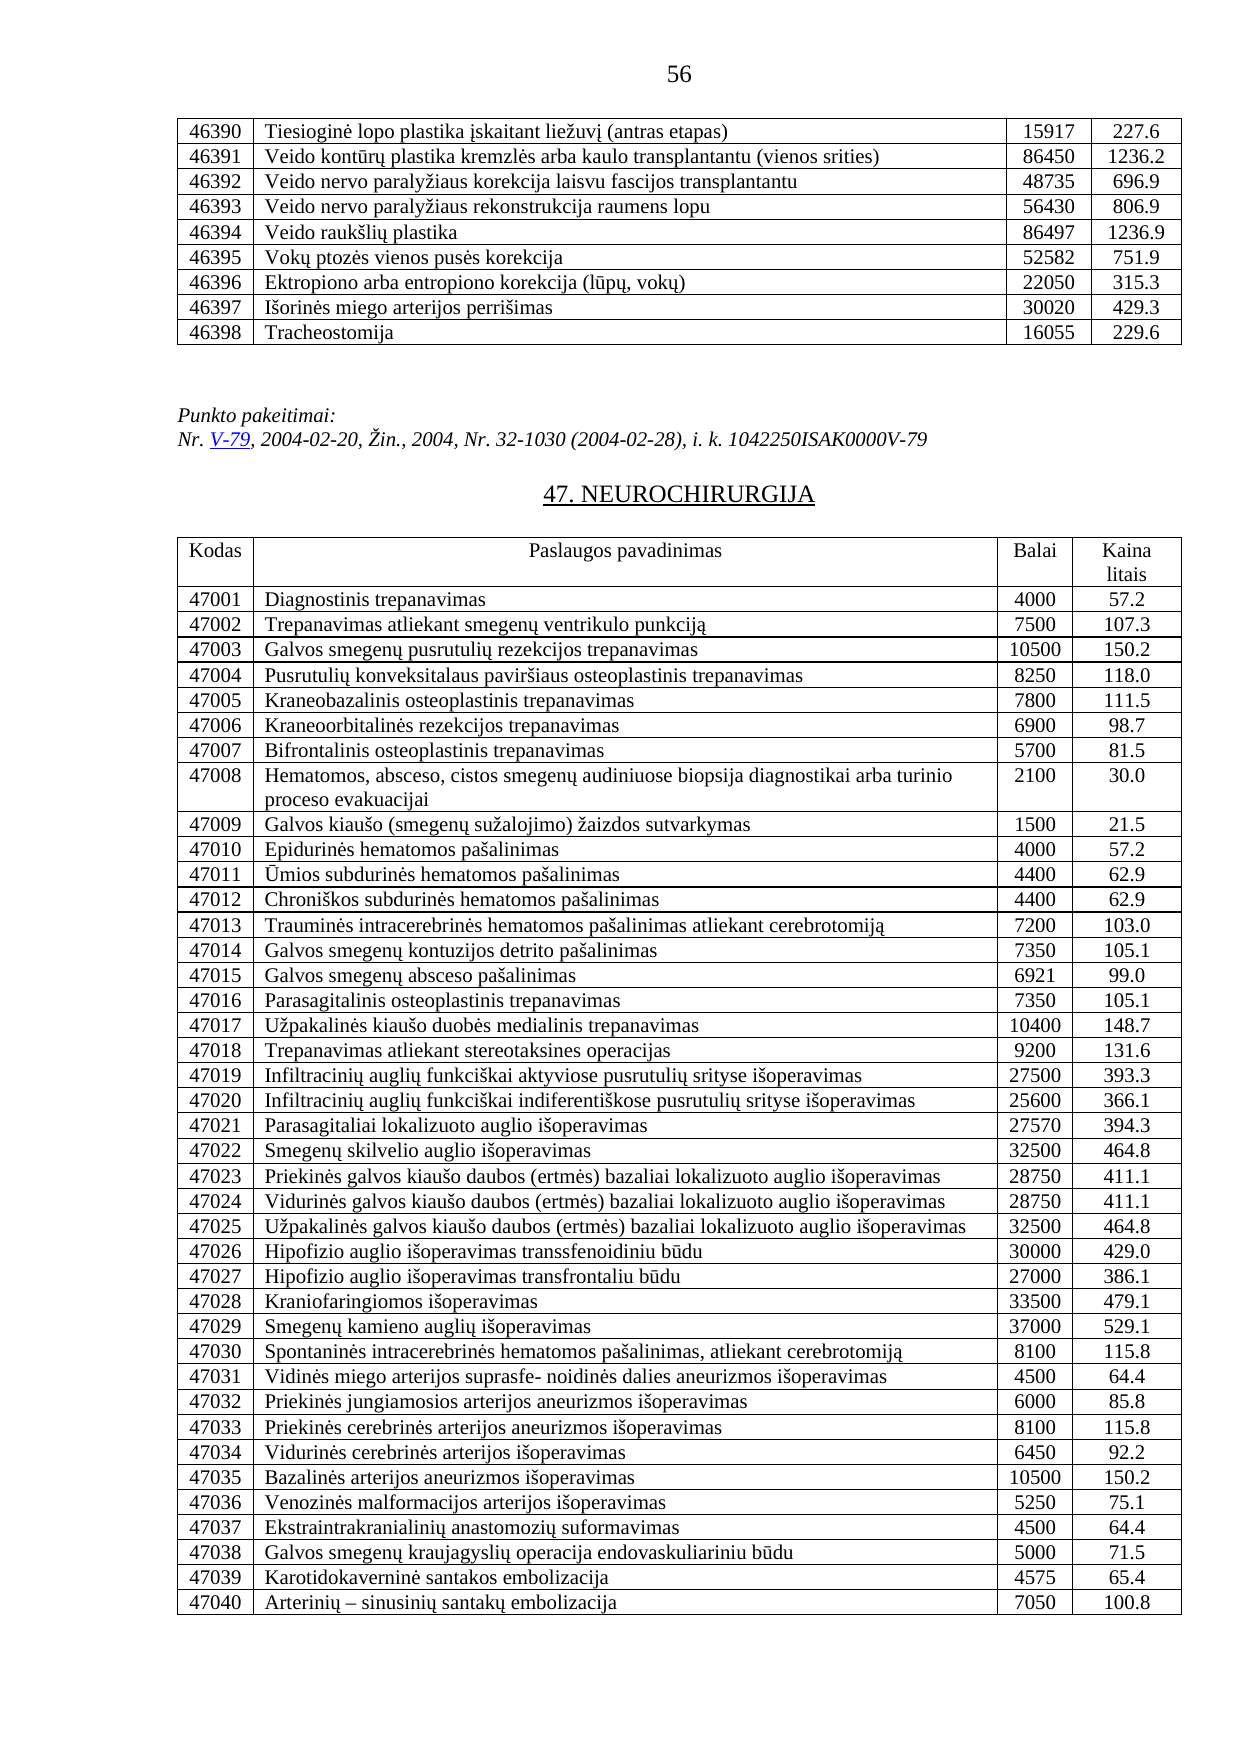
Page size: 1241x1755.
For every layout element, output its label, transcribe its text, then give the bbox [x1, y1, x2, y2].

table_cell 10500 [998, 638, 1072, 661]
table_cell 62.9 [1073, 862, 1181, 886]
table_cell 47001 [178, 587, 253, 611]
table_cell Chroniškos subdurinės hematomos pašalinimas [254, 888, 997, 911]
table_cell Kraneoorbitalinės rezekcijos trepanavimas [254, 713, 997, 737]
table_cell Tracheostomija [254, 320, 1006, 344]
table_cell 28750 [998, 1164, 1072, 1188]
text Punkto pakeitimai: [177, 403, 1181, 427]
table_cell 86497 [1007, 220, 1091, 244]
table_cell 9200 [998, 1038, 1072, 1062]
table_cell 47013 [178, 913, 253, 937]
table_cell 46390 [178, 119, 253, 143]
table_cell 46398 [178, 320, 253, 344]
table_cell Pusrutulių konveksitalaus paviršiaus osteoplastinis trepanavimas [254, 663, 997, 687]
table_cell 115.8 [1073, 1339, 1181, 1363]
table_cell Priekinės jungiamosios arterijos aneurizmos išoperavimas [254, 1390, 997, 1413]
table_cell 131.6 [1073, 1038, 1181, 1062]
table_cell 47037 [178, 1515, 253, 1539]
text Nr. V-79, 2004-02-20, Žin., 2004, Nr. 32-1030 (2004-02-28), i. k. 1042250ISAK0000V-79 [177, 427, 1181, 451]
table_cell Epidurinės hematomos pašalinimas [254, 837, 997, 861]
table_cell 47015 [178, 963, 253, 987]
table_cell Bifrontalinis osteoplastinis trepanavimas [254, 738, 997, 762]
table_cell 16055 [1007, 320, 1091, 344]
table_cell 75.1 [1073, 1490, 1181, 1514]
table_cell Vokų ptozės vienos pusės korekcija [254, 245, 1006, 269]
table_cell 57.2 [1073, 837, 1181, 861]
table_cell 394.3 [1073, 1113, 1181, 1137]
table_cell 57.2 [1073, 587, 1181, 611]
table_header Paslaugos pavadinimas [254, 538, 997, 586]
table_cell 8100 [998, 1415, 1072, 1439]
table_cell 92.2 [1073, 1440, 1181, 1464]
table_cell 1236.9 [1092, 220, 1181, 244]
table_cell 7350 [998, 988, 1072, 1012]
table_cell 47026 [178, 1239, 253, 1263]
table_cell 47021 [178, 1113, 253, 1137]
table_cell Galvos smegenų absceso pašalinimas [254, 963, 997, 987]
table_cell 30020 [1007, 295, 1091, 319]
table_cell 47003 [178, 638, 253, 661]
table_cell 47036 [178, 1490, 253, 1514]
table_cell 15917 [1007, 119, 1091, 143]
table_cell 105.1 [1073, 988, 1181, 1012]
table_cell Arterinių – sinusinių santakų embolizacija [254, 1590, 997, 1614]
table_cell Priekinės cerebrinės arterijos aneurizmos išoperavimas [254, 1415, 997, 1439]
table_cell Karotidokaverninė santakos embolizacija [254, 1565, 997, 1589]
table_cell 99.0 [1073, 963, 1181, 987]
table_cell 4575 [998, 1565, 1072, 1589]
table_cell 47009 [178, 812, 253, 836]
table_cell 107.3 [1073, 612, 1181, 636]
table_cell 25600 [998, 1088, 1072, 1112]
table_cell 7500 [998, 612, 1072, 636]
table_cell Spontaninės intracerebrinės hematomos pašalinimas, atliekant cerebrotomiją [254, 1339, 997, 1363]
table_cell 10500 [998, 1465, 1072, 1489]
table_cell 48735 [1007, 169, 1091, 193]
table_cell 47007 [178, 738, 253, 762]
table_cell 47035 [178, 1465, 253, 1489]
table_cell 10400 [998, 1013, 1072, 1037]
table_cell 1236.2 [1092, 144, 1181, 168]
table_cell Parasagitalinis osteoplastinis trepanavimas [254, 988, 997, 1012]
table_cell Infiltracinių auglių funkciškai indiferentiškose pusrutulių srityse išoperavimas [254, 1088, 997, 1112]
table_cell 47022 [178, 1139, 253, 1162]
table_cell 33500 [998, 1289, 1072, 1313]
table_cell 4400 [998, 862, 1072, 886]
table_cell 229.6 [1092, 320, 1181, 344]
table_cell 46396 [178, 270, 253, 294]
table_cell 150.2 [1073, 638, 1181, 661]
table_cell 27570 [998, 1113, 1072, 1137]
table_cell 37000 [998, 1314, 1072, 1338]
table_cell 6000 [998, 1390, 1072, 1413]
table_cell Trepanavimas atliekant stereotaksines operacijas [254, 1038, 997, 1062]
table_cell Infiltracinių auglių funkciškai aktyviose pusrutulių srityse išoperavimas [254, 1063, 997, 1087]
table_cell Tiesioginė lopo plastika įskaitant liežuvį (antras etapas) [254, 119, 1006, 143]
table_cell 85.8 [1073, 1390, 1181, 1413]
table_cell 386.1 [1073, 1264, 1181, 1288]
table_cell 6900 [998, 713, 1072, 737]
table_cell 98.7 [1073, 713, 1181, 737]
table_cell 464.8 [1073, 1214, 1181, 1238]
table_cell 47010 [178, 837, 253, 861]
table_cell Parasagitaliai lokalizuoto auglio išoperavimas [254, 1113, 997, 1137]
table_cell Smegenų kamieno auglių išoperavimas [254, 1314, 997, 1338]
table_cell 47040 [178, 1590, 253, 1614]
table_cell 32500 [998, 1214, 1072, 1238]
table_cell 429.3 [1092, 295, 1181, 319]
table_cell 64.4 [1073, 1515, 1181, 1539]
table_cell Hipofizio auglio išoperavimas transfrontaliu būdu [254, 1264, 997, 1288]
table_cell 47019 [178, 1063, 253, 1087]
table_cell 148.7 [1073, 1013, 1181, 1037]
table_cell 86450 [1007, 144, 1091, 168]
table_cell 4000 [998, 587, 1072, 611]
table_cell Ūmios subdurinės hematomos pašalinimas [254, 862, 997, 886]
table_cell 100.8 [1073, 1590, 1181, 1614]
table_cell 105.1 [1073, 938, 1181, 962]
table_cell 4500 [998, 1515, 1072, 1539]
table_cell 7350 [998, 938, 1072, 962]
table_cell 429.0 [1073, 1239, 1181, 1263]
table_cell 5000 [998, 1540, 1072, 1564]
table_cell 7200 [998, 913, 1072, 937]
table_cell 315.3 [1092, 270, 1181, 294]
table_cell 47004 [178, 663, 253, 687]
table_cell Bazalinės arterijos aneurizmos išoperavimas [254, 1465, 997, 1489]
table_cell 47006 [178, 713, 253, 737]
table_cell 8250 [998, 663, 1072, 687]
table_cell 696.9 [1092, 169, 1181, 193]
table_cell Ekstraintrakranialinių anastomozių suformavimas [254, 1515, 997, 1539]
table_cell Vidurinės galvos kiaušo daubos (ertmės) bazaliai lokalizuoto auglio išoperavimas [254, 1189, 997, 1213]
table_cell 47039 [178, 1565, 253, 1589]
table_cell 47014 [178, 938, 253, 962]
table_cell 6921 [998, 963, 1072, 987]
table_cell Veido kontūrų plastika kremzlės arba kaulo transplantantu (vienos srities) [254, 144, 1006, 168]
table_cell 150.2 [1073, 1465, 1181, 1489]
table_cell 751.9 [1092, 245, 1181, 269]
table_cell 21.5 [1073, 812, 1181, 836]
table_cell 22050 [1007, 270, 1091, 294]
table_cell 47008 [178, 763, 253, 811]
table_cell Vidurinės cerebrinės arterijos išoperavimas [254, 1440, 997, 1464]
table_cell Trauminės intracerebrinės hematomos pašalinimas atliekant cerebrotomiją [254, 913, 997, 937]
table_cell 118.0 [1073, 663, 1181, 687]
table_cell 529.1 [1073, 1314, 1181, 1338]
table_cell 47016 [178, 988, 253, 1012]
table_cell 30000 [998, 1239, 1072, 1263]
table_cell Galvos smegenų kontuzijos detrito pašalinimas [254, 938, 997, 962]
table_cell Trepanavimas atliekant smegenų ventrikulo punkciją [254, 612, 997, 636]
table_cell 479.1 [1073, 1289, 1181, 1313]
table_cell 46392 [178, 169, 253, 193]
table_cell Kraneobazalinis osteoplastinis trepanavimas [254, 688, 997, 712]
table_cell Užpakalinės kiaušo duobės medialinis trepanavimas [254, 1013, 997, 1037]
table_cell 47029 [178, 1314, 253, 1338]
table_cell 47028 [178, 1289, 253, 1313]
table_cell 47012 [178, 888, 253, 911]
table_cell Vidinės miego arterijos suprasfe- noidinės dalies aneurizmos išoperavimas [254, 1364, 997, 1388]
table_cell Galvos kiaušo (smegenų sužalojimo) žaizdos sutvarkymas [254, 812, 997, 836]
table_cell 28750 [998, 1189, 1072, 1213]
table_cell 393.3 [1073, 1063, 1181, 1087]
table_cell Veido nervo paralyžiaus rekonstrukcija raumens lopu [254, 195, 1006, 218]
table_cell 46395 [178, 245, 253, 269]
table_cell 47020 [178, 1088, 253, 1112]
table_cell 47030 [178, 1339, 253, 1363]
table_cell 103.0 [1073, 913, 1181, 937]
table_cell Smegenų skilvelio auglio išoperavimas [254, 1139, 997, 1162]
table_cell 47024 [178, 1189, 253, 1213]
table_cell Kraniofaringiomos išoperavimas [254, 1289, 997, 1313]
table_cell 366.1 [1073, 1088, 1181, 1112]
table_cell 52582 [1007, 245, 1091, 269]
table_cell 71.5 [1073, 1540, 1181, 1564]
table_cell Venozinės malformacijos arterijos išoperavimas [254, 1490, 997, 1514]
table_cell 81.5 [1073, 738, 1181, 762]
table_cell 5700 [998, 738, 1072, 762]
text 47. NEUROCHIRURGIJA [177, 479, 1181, 508]
table_cell 47033 [178, 1415, 253, 1439]
table_cell 4000 [998, 837, 1072, 861]
table_header Kaina litais [1073, 538, 1181, 586]
table_cell 4400 [998, 888, 1072, 911]
table_cell 7050 [998, 1590, 1072, 1614]
table_cell 411.1 [1073, 1164, 1181, 1188]
table_cell 30.0 [1073, 763, 1181, 811]
table_cell 56430 [1007, 195, 1091, 218]
table_cell Veido raukšlių plastika [254, 220, 1006, 244]
table_cell Priekinės galvos kiaušo daubos (ertmės) bazaliai lokalizuoto auglio išoperavimas [254, 1164, 997, 1188]
table_cell 47031 [178, 1364, 253, 1388]
table_cell 4500 [998, 1364, 1072, 1388]
table_cell Hipofizio auglio išoperavimas transsfenoidiniu būdu [254, 1239, 997, 1263]
table_cell 47005 [178, 688, 253, 712]
table_cell 47017 [178, 1013, 253, 1037]
table_cell 46391 [178, 144, 253, 168]
table_cell 464.8 [1073, 1139, 1181, 1162]
table_cell Užpakalinės galvos kiaušo daubos (ertmės) bazaliai lokalizuoto auglio išoperavimas [254, 1214, 997, 1238]
table_cell Galvos smegenų pusrutulių rezekcijos trepanavimas [254, 638, 997, 661]
table_header Kodas [178, 538, 253, 586]
table_cell Hematomos, absceso, cistos smegenų audiniuose biopsija diagnostikai arba turinio proceso evakuacijai [254, 763, 997, 811]
table_cell 227.6 [1092, 119, 1181, 143]
table_cell 115.8 [1073, 1415, 1181, 1439]
table_header Balai [998, 538, 1072, 586]
table_cell 46394 [178, 220, 253, 244]
table_cell 8100 [998, 1339, 1072, 1363]
table_cell Diagnostinis trepanavimas [254, 587, 997, 611]
table_cell 46397 [178, 295, 253, 319]
table_cell 806.9 [1092, 195, 1181, 218]
table_cell 411.1 [1073, 1189, 1181, 1213]
table_cell Ektropiono arba entropiono korekcija (lūpų, vokų) [254, 270, 1006, 294]
table_cell 47011 [178, 862, 253, 886]
table_cell 62.9 [1073, 888, 1181, 911]
table_cell 46393 [178, 195, 253, 218]
table_cell 47027 [178, 1264, 253, 1288]
table_cell Galvos smegenų kraujagyslių operacija endovaskuliariniu būdu [254, 1540, 997, 1564]
table_cell 65.4 [1073, 1565, 1181, 1589]
table_cell 47032 [178, 1390, 253, 1413]
table_cell 47018 [178, 1038, 253, 1062]
table_cell 32500 [998, 1139, 1072, 1162]
table_cell 6450 [998, 1440, 1072, 1464]
table_cell 2100 [998, 763, 1072, 811]
table_cell 27000 [998, 1264, 1072, 1288]
table_cell 47025 [178, 1214, 253, 1238]
table_cell Veido nervo paralyžiaus korekcija laisvu fascijos transplantantu [254, 169, 1006, 193]
table_cell 47002 [178, 612, 253, 636]
table_cell 5250 [998, 1490, 1072, 1514]
table_cell 47034 [178, 1440, 253, 1464]
table_cell 64.4 [1073, 1364, 1181, 1388]
table_cell 7800 [998, 688, 1072, 712]
table_cell 47023 [178, 1164, 253, 1188]
table_cell 47038 [178, 1540, 253, 1564]
table_cell 111.5 [1073, 688, 1181, 712]
table_cell Išorinės miego arterijos perrišimas [254, 295, 1006, 319]
table_cell 27500 [998, 1063, 1072, 1087]
table_cell 1500 [998, 812, 1072, 836]
